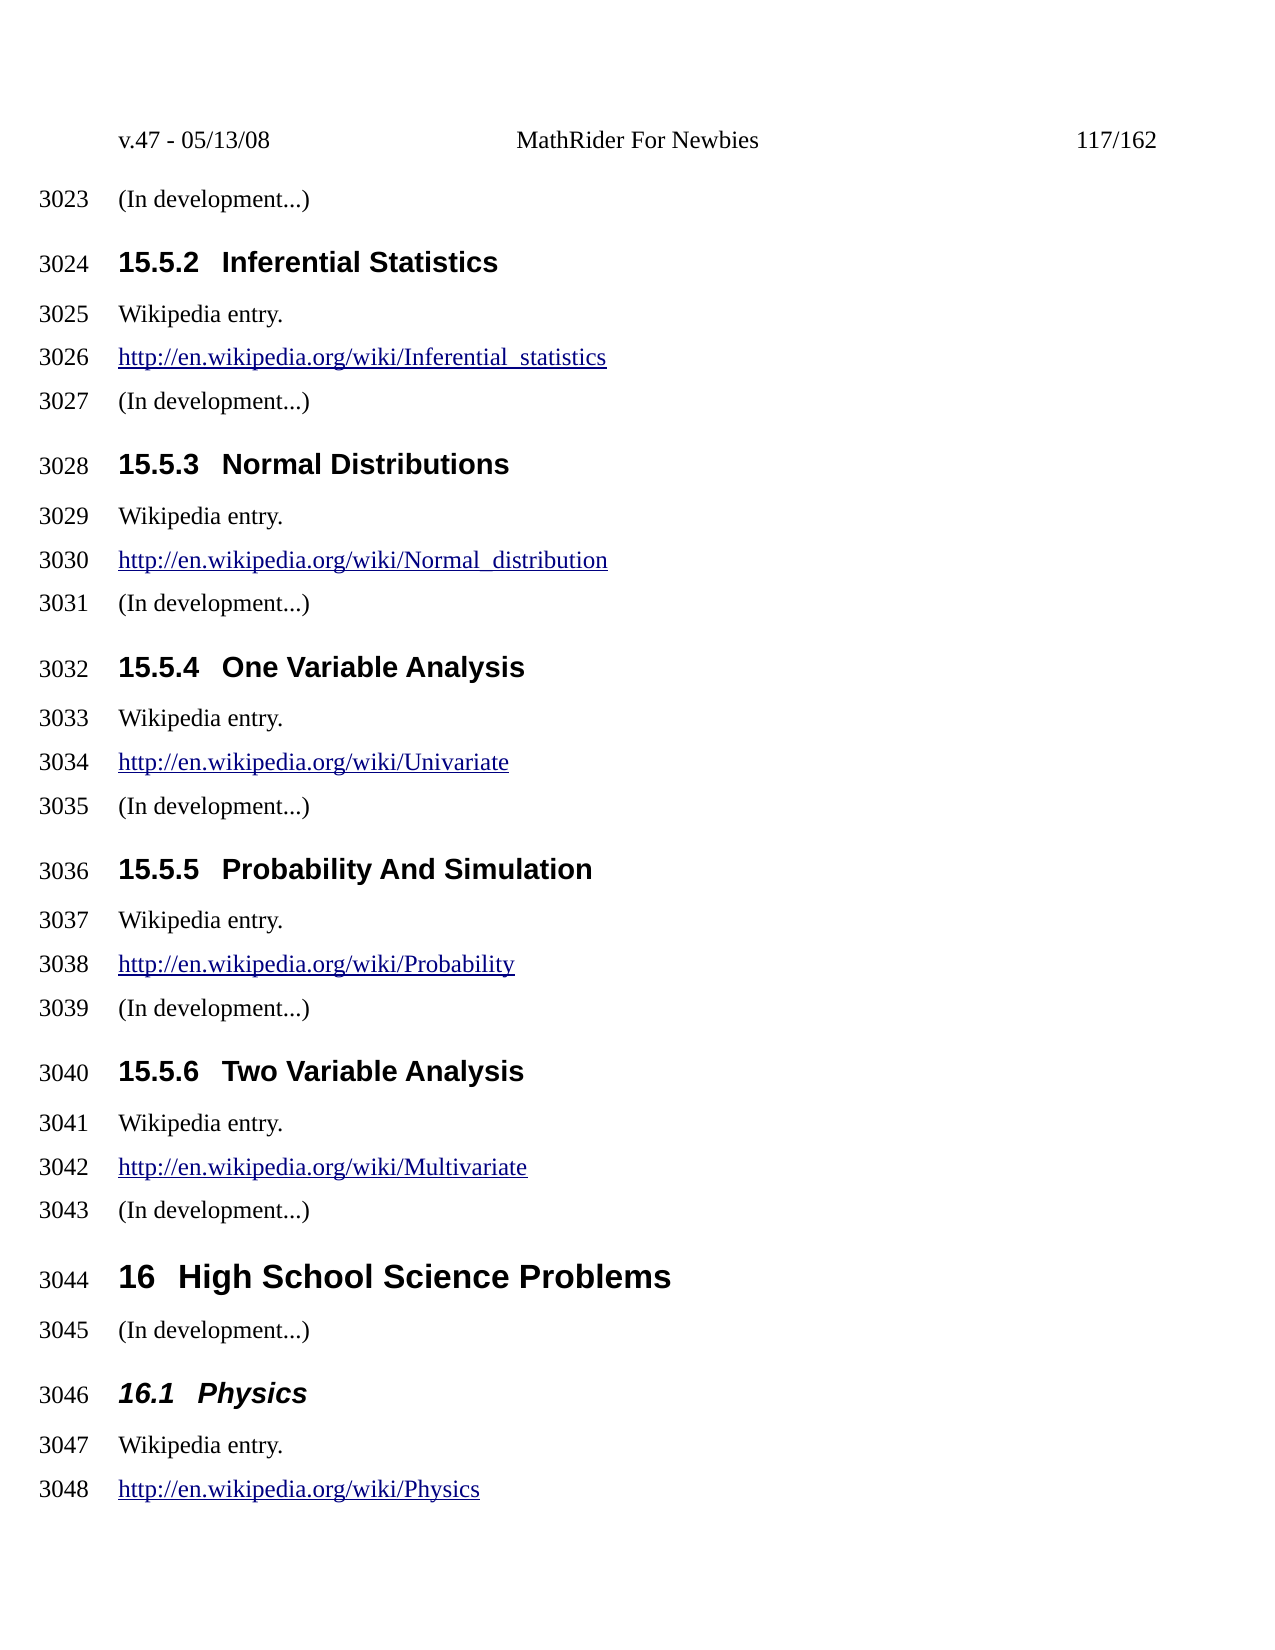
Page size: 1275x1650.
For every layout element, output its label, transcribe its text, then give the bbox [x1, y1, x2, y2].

subtitle Probability And Simulation [118, 852, 1157, 886]
subtitle One Variable Analysis [118, 650, 1157, 683]
text http://en.wikipedia.org/wiki/Normal_distribution [118, 545, 1157, 573]
subtitle High School Science Problems [118, 1257, 1157, 1295]
text Wikipedia entry. [118, 703, 1157, 732]
text http://en.wikipedia.org/wiki/Probability [118, 949, 1157, 978]
text Wikipedia entry. [118, 299, 1157, 327]
text (In development...) [118, 791, 1157, 819]
text Wikipedia entry. [118, 906, 1157, 934]
text http://en.wikipedia.org/wiki/Physics [118, 1474, 1157, 1502]
text (In development...) [118, 1315, 1157, 1344]
text (In development...) [118, 1195, 1157, 1224]
text (In development...) [118, 588, 1157, 617]
subtitle Normal Distributions [118, 447, 1157, 481]
text Wikipedia entry. [118, 1108, 1157, 1137]
subtitle Physics [118, 1376, 1157, 1410]
text (In development...) [118, 993, 1157, 1022]
subtitle Two Variable Analysis [118, 1054, 1157, 1088]
text (In development...) [118, 184, 1157, 213]
text http://en.wikipedia.org/wiki/Inferential_statistics [118, 342, 1157, 371]
text Wikipedia entry. [118, 501, 1157, 530]
subtitle Inferential Statistics [118, 245, 1157, 279]
text http://en.wikipedia.org/wiki/Multivariate [118, 1152, 1157, 1180]
text http://en.wikipedia.org/wiki/Univariate [118, 747, 1157, 776]
text Wikipedia entry. [118, 1430, 1157, 1459]
text (In development...) [118, 386, 1157, 415]
